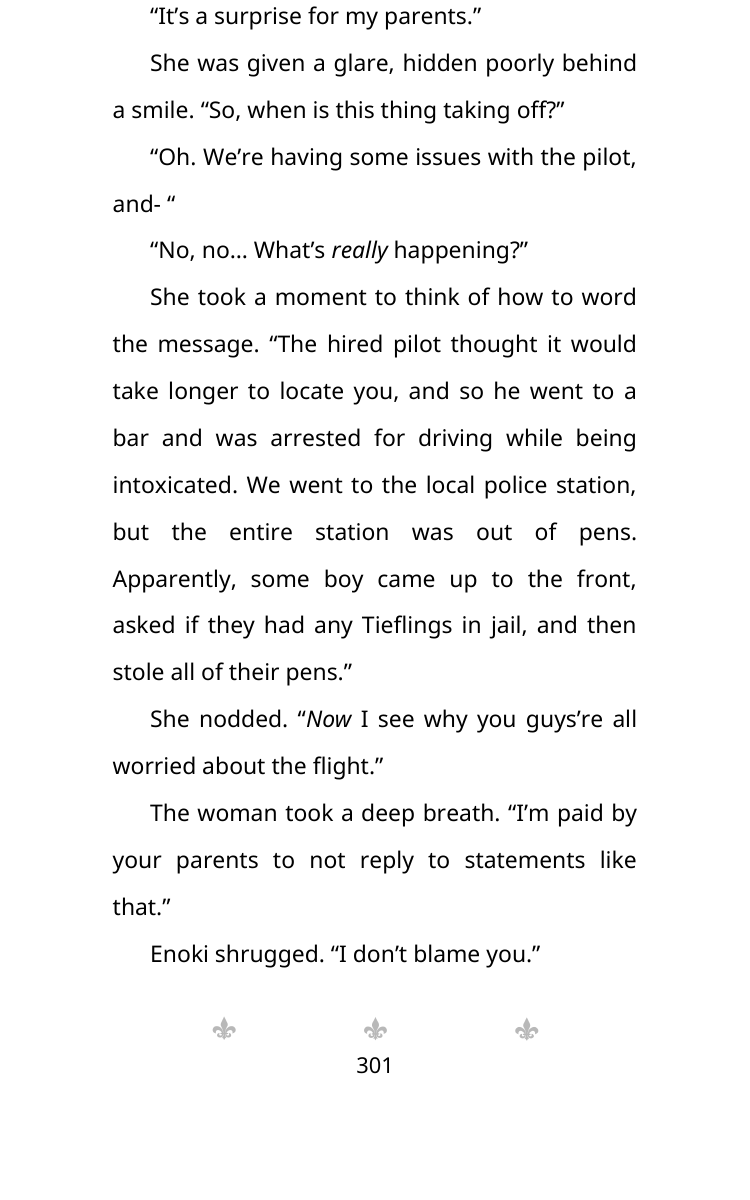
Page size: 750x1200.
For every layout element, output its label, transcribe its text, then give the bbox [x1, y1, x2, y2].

text “Oh. We’re having some issues with the pilot, and- “ [112, 141, 637, 219]
text She nodded. “Now I see why you guys’re all worried about the flight.” [112, 703, 637, 781]
text She took a moment to think of how to word the message. “The hired pilot thought it would take longer to locate you, and so he went to a bar and was arrested for driving while being intoxicated. We went to the local police station, but the entire station was out of pens. Apparently, some boy came up to the front, asked if they had any Tieflings in jail, and then stole all of their pens.” [112, 281, 637, 687]
text Enoki shrugged. “I don’t blame you.” [112, 937, 637, 969]
text “It’s a surprise for my parents.” [112, 0, 637, 31]
text She was given a glare, hidden poorly behind a smile. “So, when is this thing taking off?” [112, 47, 637, 125]
text “No, no… What’s really happening?” [112, 234, 637, 266]
text The woman took a deep breath. “I’m paid by your parents to not reply to statements like that.” [112, 797, 637, 922]
